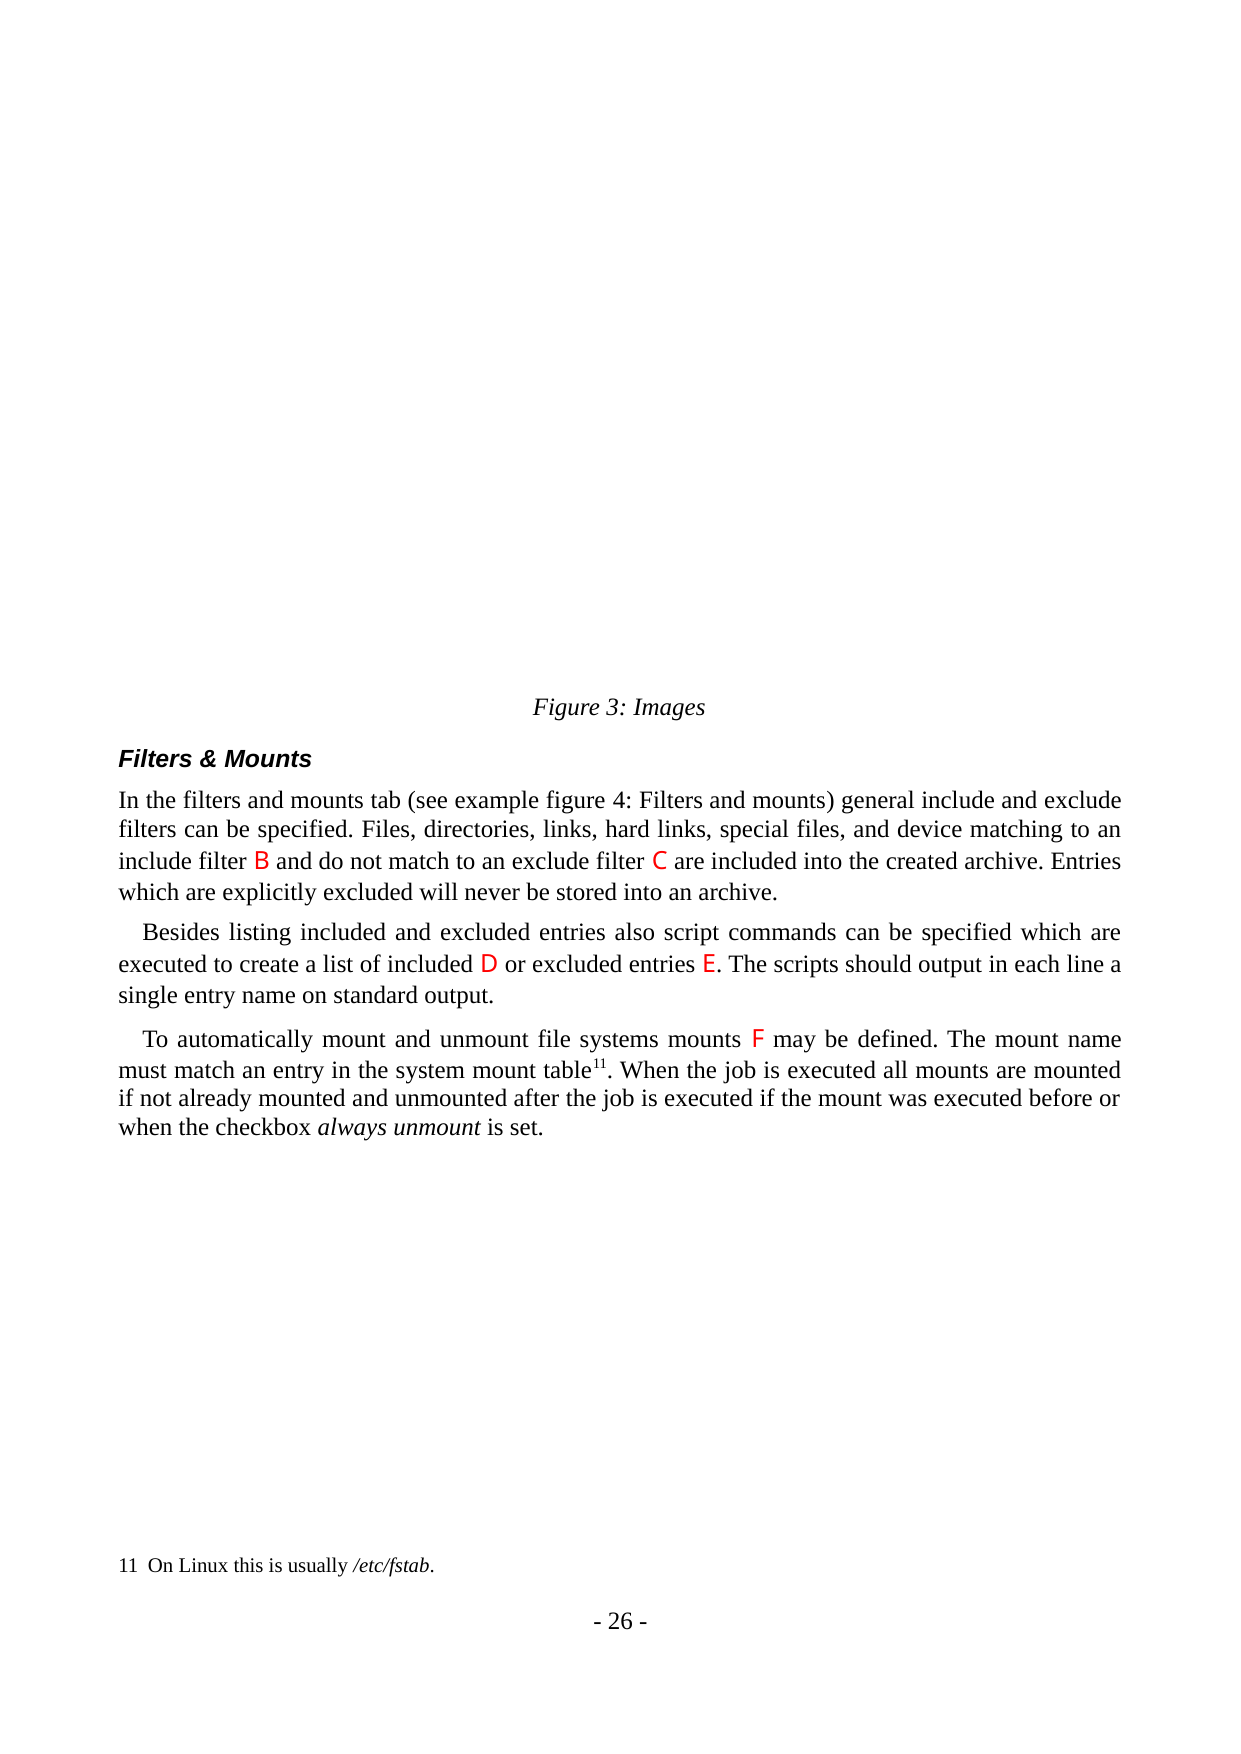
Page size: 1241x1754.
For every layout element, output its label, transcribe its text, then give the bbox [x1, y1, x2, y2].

text Figure 3: Images [291, 154, 949, 721]
text On Linux this is usually /etc/fstab. [118, 1553, 1122, 1577]
text In the filters and mounts tab (see example figure 4: Filters and mounts) general include and exclude filters can be specified. Files, directories, links, hard links, special files, and device matching to an include filter B and do not match to an exclude filter C are included into the created archive. Entries which are explicitly excluded will never be stored into an archive. [118, 785, 1122, 906]
text Besides listing included and excluded entries also script commands can be specified which are executed to create a list of included D or excluded entries E. The scripts should output in each line a single entry name on standard output. [118, 917, 1122, 1009]
text To automatically mount and unmount file systems mounts F may be defined. The mount name must match an entry in the system mount table. When the job is executed all mounts are mounted if not already mounted and unmounted after the job is executed if the mount was executed before or when the checkbox always unmount is set. [118, 1021, 1122, 1141]
subtitle Filters & Mounts [118, 118, 1122, 773]
